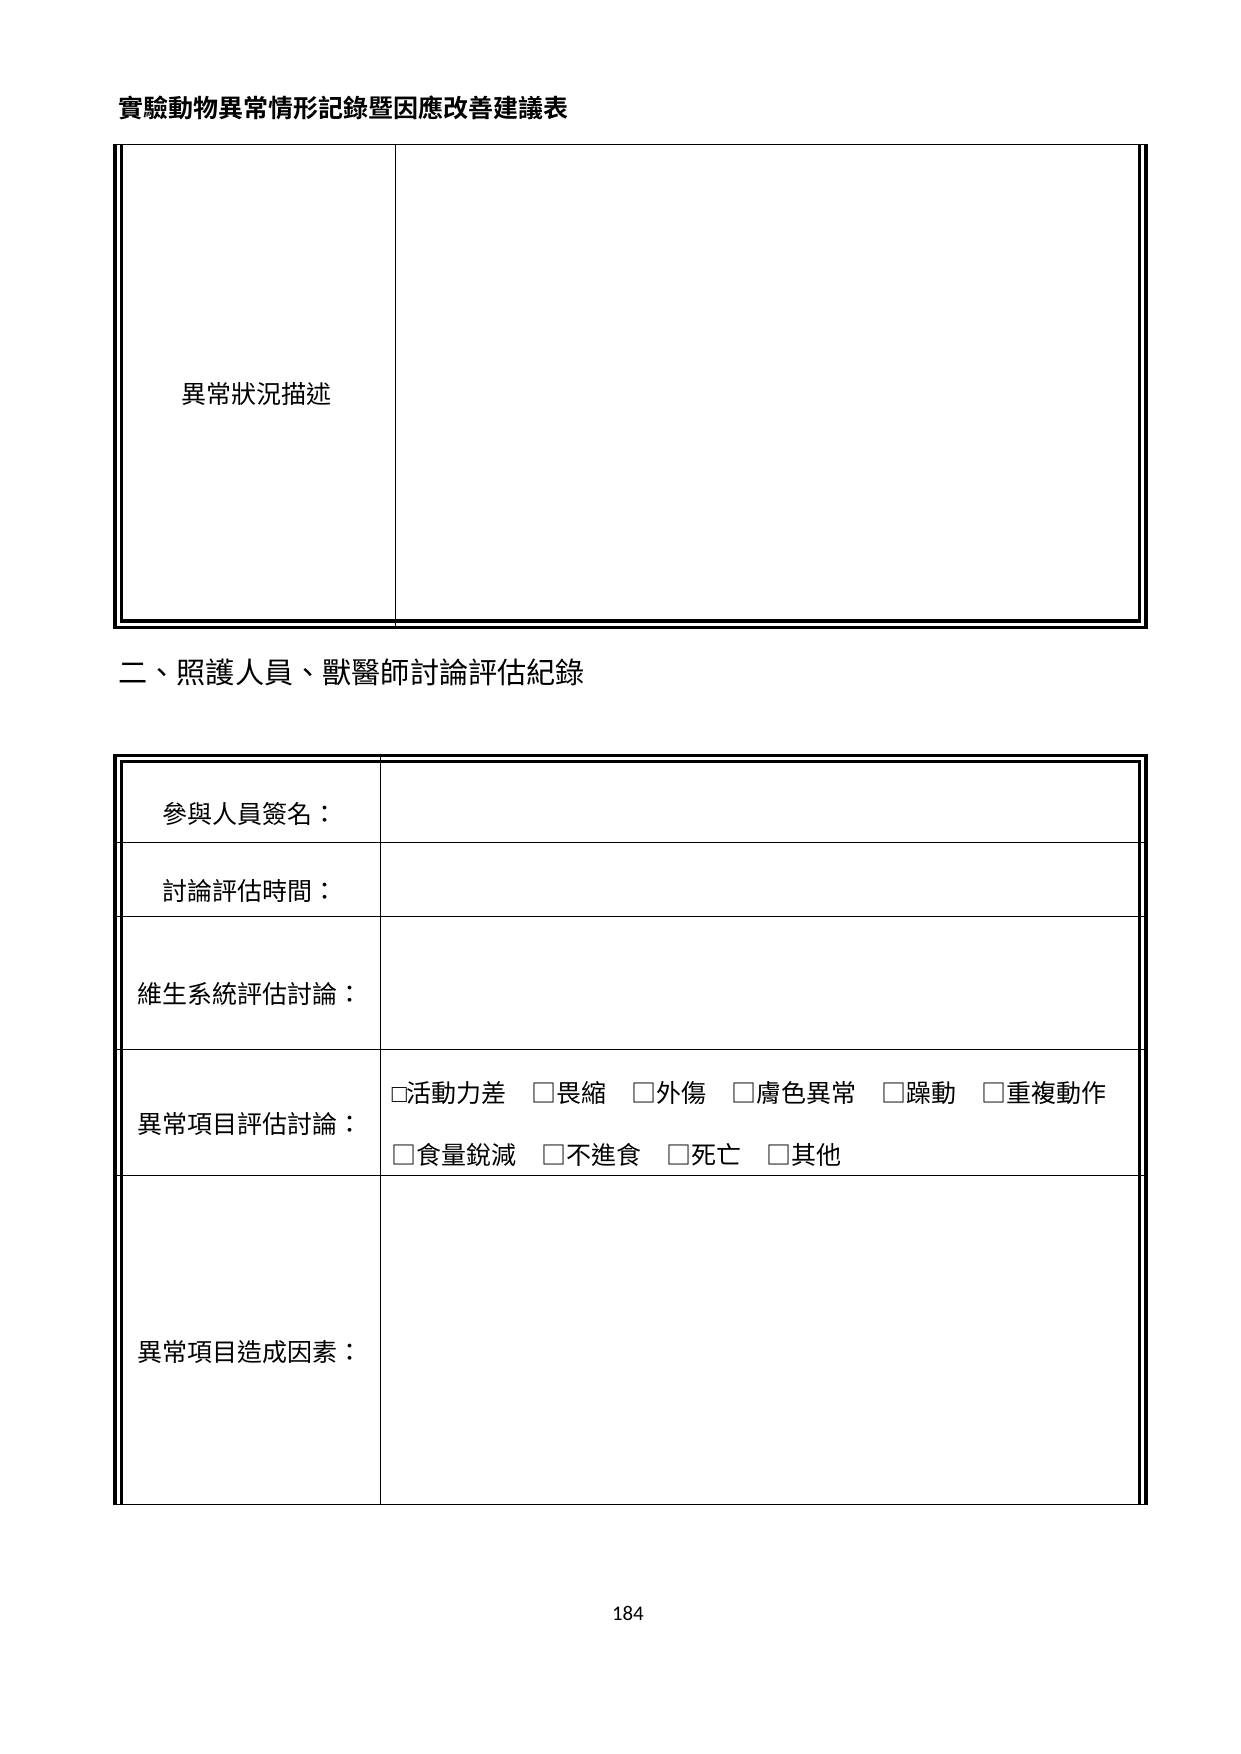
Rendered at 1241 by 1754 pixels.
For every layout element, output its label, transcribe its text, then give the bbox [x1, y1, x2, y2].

table_cell 討論評估時間： [123, 843, 380, 916]
table_cell 異常狀況描述 [123, 145, 395, 619]
table_cell [381, 917, 1138, 1049]
table_cell □活動力差 □畏縮 □外傷 □膚色異常 □躁動 □重複動作 □食量銳減 □不進食 □死亡 □其他 [381, 1050, 1138, 1175]
table_cell [381, 1176, 1138, 1504]
table_header 參與人員簽名： [118, 757, 380, 842]
table_cell 維生系統評估討論： [123, 917, 380, 1049]
table_header [381, 763, 1138, 842]
table_header [381, 757, 1143, 842]
table_cell 異常項目評估討論： [123, 1050, 380, 1175]
table_cell [381, 843, 1138, 916]
table_cell 異常項目造成因素： [123, 1176, 380, 1504]
table_cell [396, 145, 1138, 619]
text 二、照護人員、獸醫師討論評估紀錄 [118, 629, 1137, 691]
